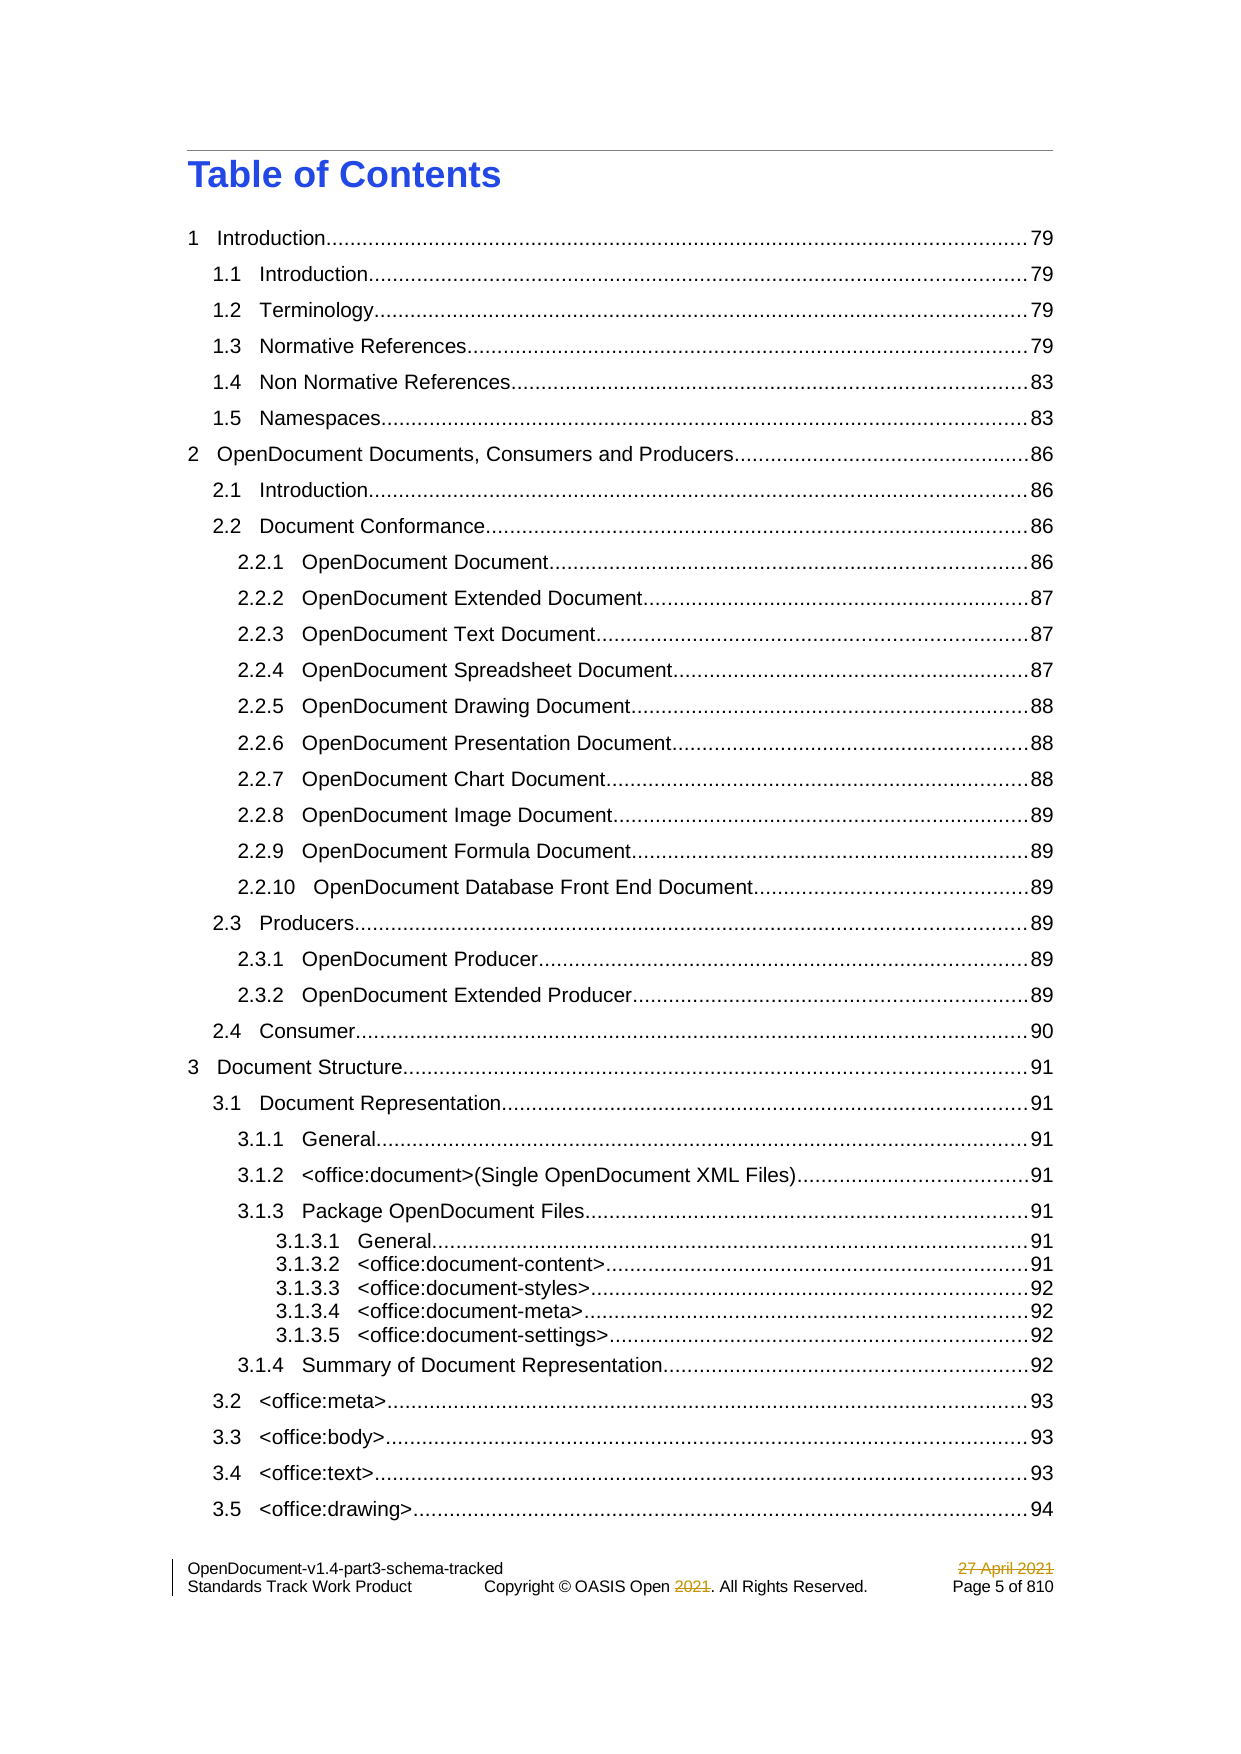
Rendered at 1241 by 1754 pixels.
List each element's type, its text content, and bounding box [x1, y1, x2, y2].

text 3.1.4 Summary of Document Representation 92 [237, 1353, 1053, 1377]
text 1 Introduction 79 [187, 226, 1053, 250]
text 3.1.1 General 91 [237, 1127, 1053, 1151]
text 2.2.2 OpenDocument Extended Document 87 [237, 587, 1053, 610]
text 1.3 Normative References 79 [212, 334, 1053, 358]
text 3.1.2 <office:document>(Single OpenDocument XML Files) 91 [237, 1163, 1053, 1187]
text 3.1.3.5 <office:document-settings> 92 [276, 1323, 1053, 1347]
text 2.2.1 OpenDocument Document 86 [237, 551, 1053, 574]
text 3 Document Structure 91 [187, 1055, 1053, 1079]
text 1.5 Namespaces 83 [212, 407, 1053, 430]
text 3.1.3.1 General 91 [276, 1229, 1053, 1253]
text 3.1 Document Representation 91 [212, 1091, 1053, 1115]
text 1.2 Terminology 79 [212, 298, 1053, 322]
title Table of Contents [187, 151, 1053, 195]
text 2 OpenDocument Documents, Consumers and Producers 86 [187, 443, 1053, 466]
text 2.2.7 OpenDocument Chart Document 88 [237, 767, 1053, 791]
text 3.2 <office:meta> 93 [212, 1389, 1053, 1413]
text 2.2.4 OpenDocument Spreadsheet Document 87 [237, 659, 1053, 682]
text 2.1 Introduction 86 [212, 479, 1053, 502]
text 3.5 <office:drawing> 94 [212, 1497, 1053, 1521]
text 3.1.3.2 <office:document-content> 91 [276, 1253, 1053, 1276]
text 3.4 <office:text> 93 [212, 1461, 1053, 1485]
text 2.3 Producers 89 [212, 911, 1053, 935]
text 2.2.5 OpenDocument Drawing Document 88 [237, 695, 1053, 718]
text 2.2.6 OpenDocument Presentation Document 88 [237, 731, 1053, 754]
text 1.4 Non Normative References 83 [212, 371, 1053, 394]
text 2.2.9 OpenDocument Formula Document 89 [237, 839, 1053, 863]
text 2.2.10 OpenDocument Database Front End Document 89 [237, 875, 1053, 899]
text 2.2.3 OpenDocument Text Document 87 [237, 623, 1053, 646]
text 2.2.8 OpenDocument Image Document 89 [237, 803, 1053, 827]
text 2.3.2 OpenDocument Extended Producer 89 [237, 983, 1053, 1007]
text 2.2 Document Conformance 86 [212, 515, 1053, 538]
text 2.3.1 OpenDocument Producer 89 [237, 947, 1053, 971]
text 3.1.3.4 <office:document-meta> 92 [276, 1300, 1053, 1323]
text 1.1 Introduction 79 [212, 262, 1053, 286]
text 3.3 <office:body> 93 [212, 1425, 1053, 1449]
text 3.1.3.3 <office:document-styles> 92 [276, 1276, 1053, 1300]
text 3.1.3 Package OpenDocument Files 91 [237, 1199, 1053, 1223]
text 2.4 Consumer 90 [212, 1019, 1053, 1043]
